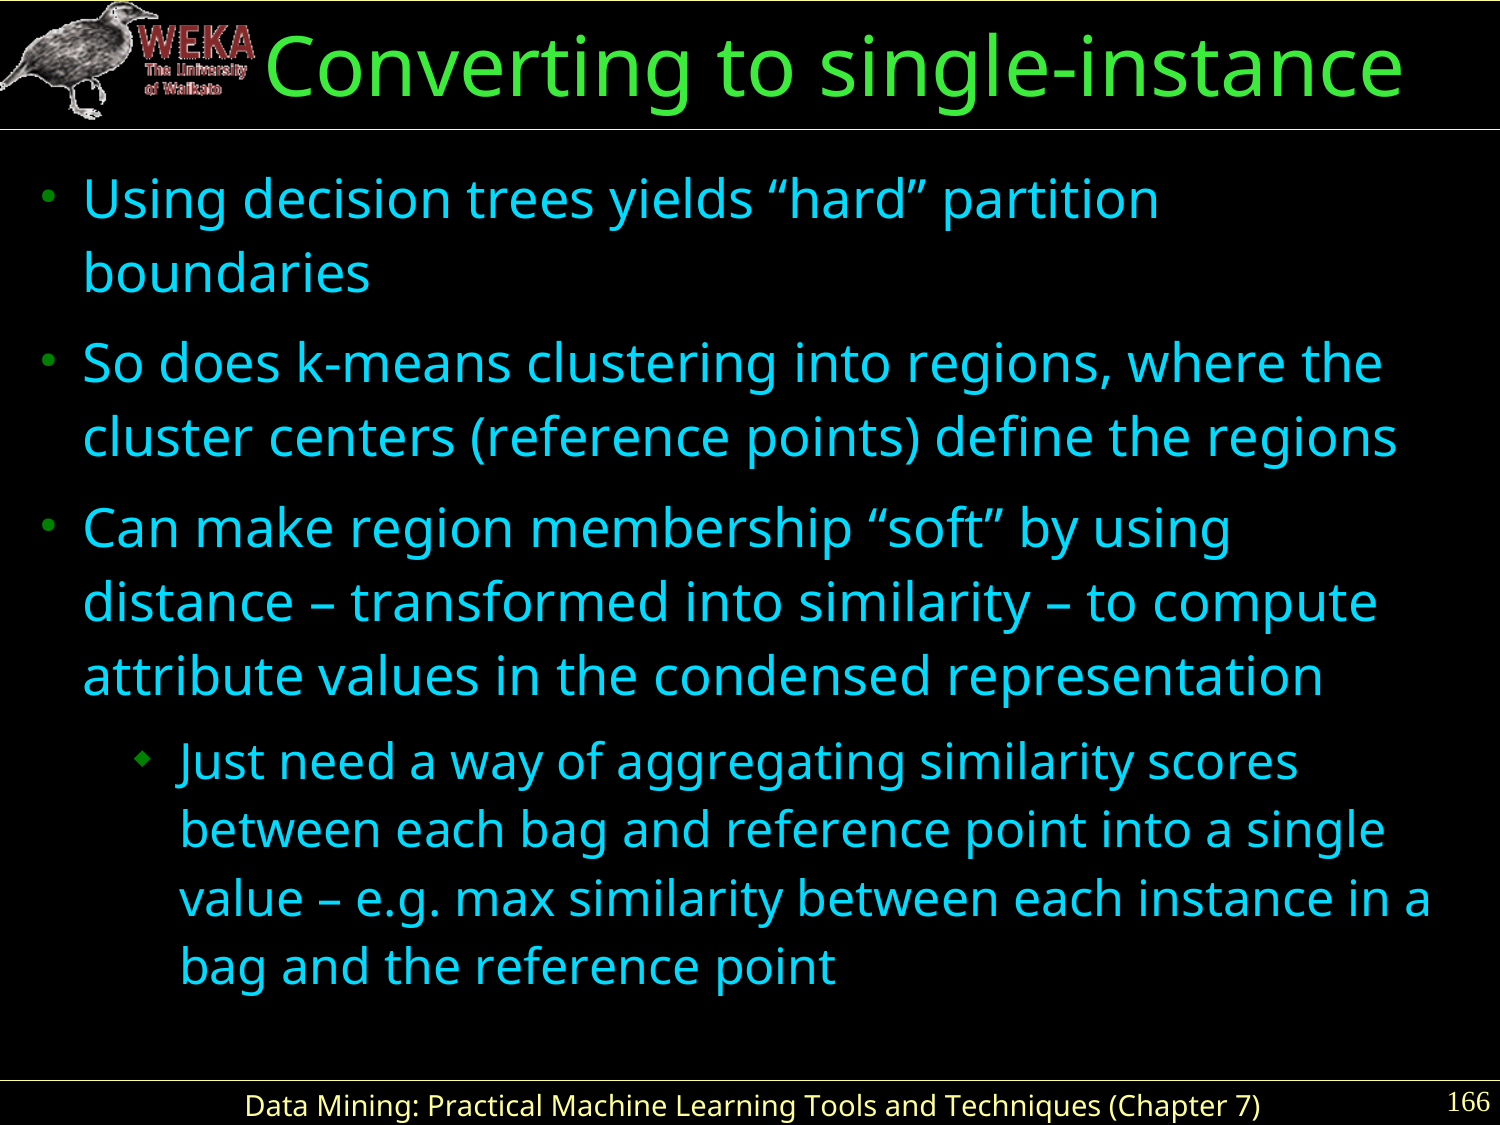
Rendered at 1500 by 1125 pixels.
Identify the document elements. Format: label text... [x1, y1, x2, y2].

list Using decision trees yields “hard” partition boundaries So does k-means clustering into regions, where the cluster centers (reference points) define the regions Can make region membership “soft” by using distance – transformed into similarity – to compute attribute values in the condensed representation Just need a way of aggregating similarity scores between each bag and reference point into a single value – e.g. max similarity between each instance in a bag and the reference point [40, 160, 1438, 1076]
picture [0, 1, 263, 129]
title Converting to single-instance [263, 0, 1500, 159]
